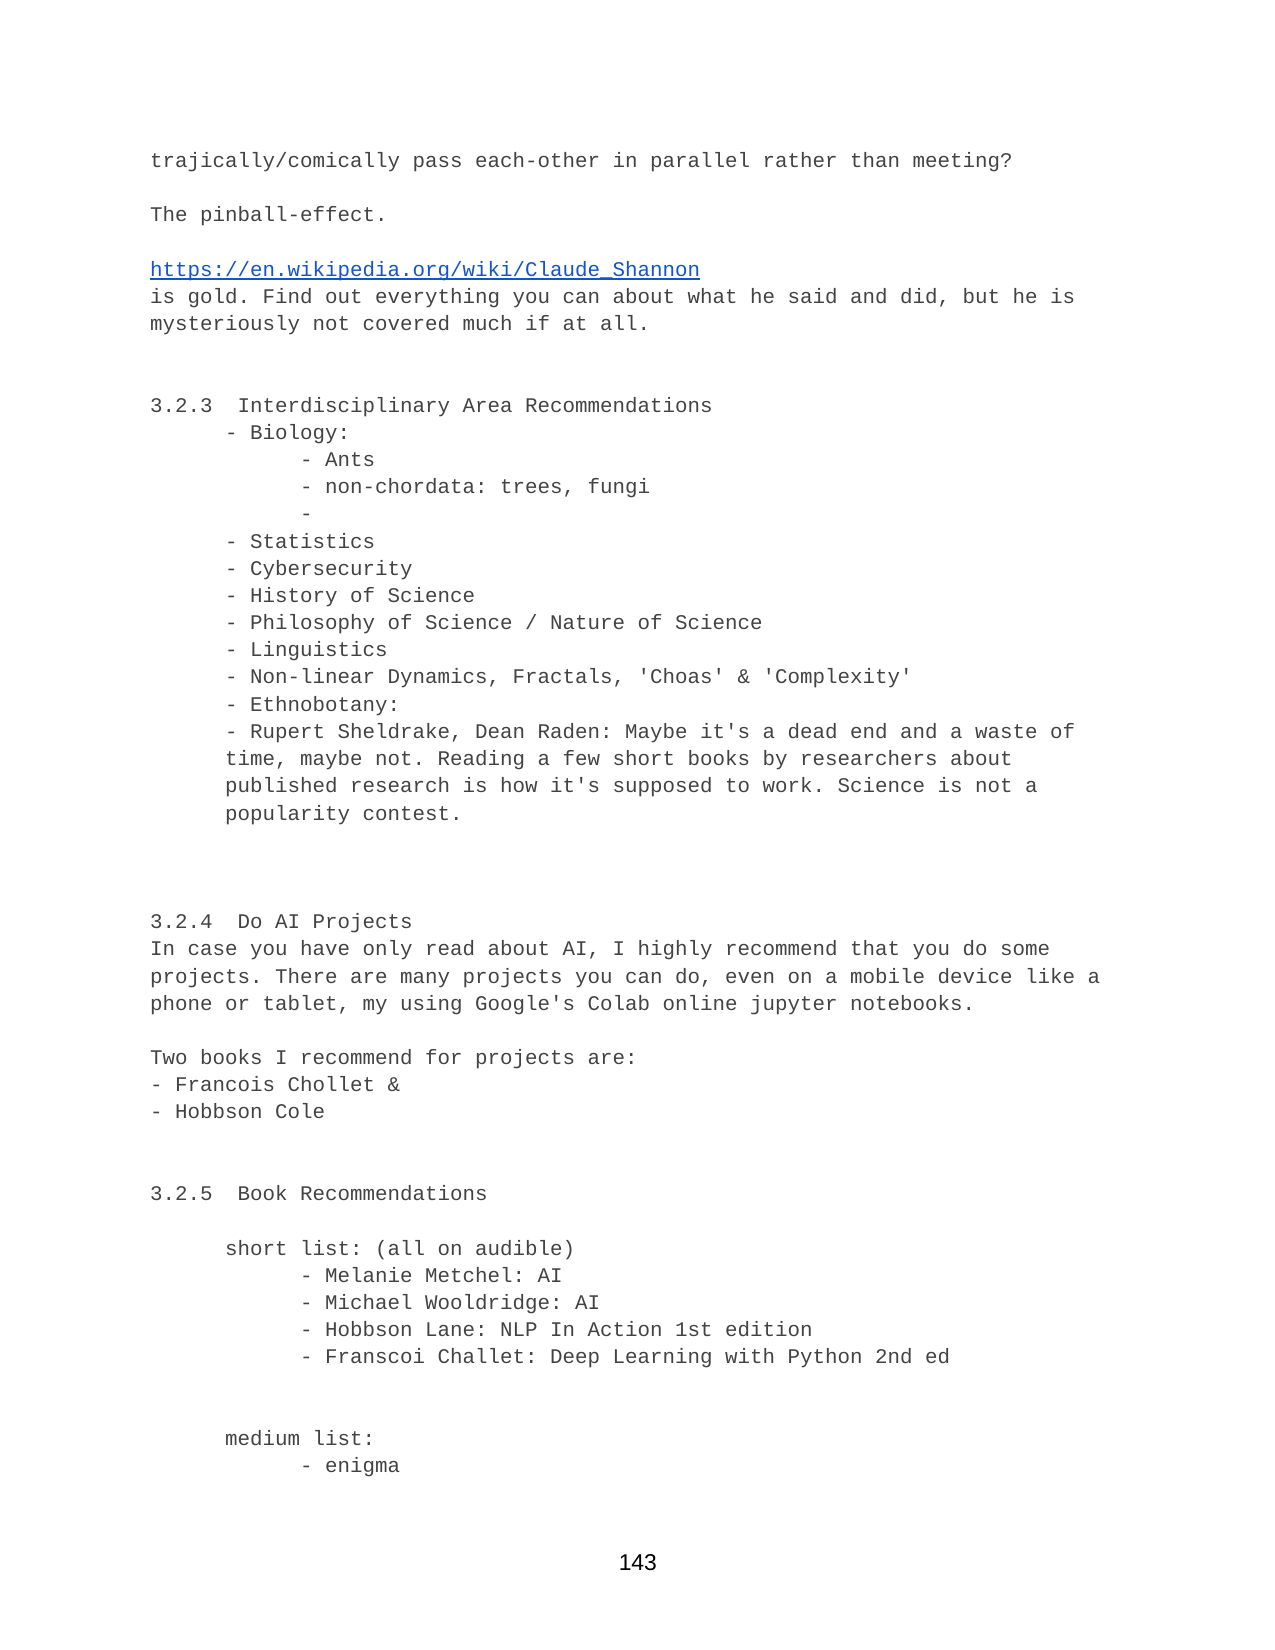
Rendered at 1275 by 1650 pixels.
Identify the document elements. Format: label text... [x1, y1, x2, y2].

text - Cybersecurity [225, 558, 1125, 581]
text The pinball-effect. [150, 204, 1125, 228]
text - Hobbson Lane: NLP In Action 1st edition [150, 1319, 1125, 1343]
text Two books I recommend for projects are: [150, 1047, 1125, 1071]
text - Franscoi Challet: Deep Learning with Python 2nd ed [150, 1346, 1125, 1370]
text https://en.wikipedia.org/wiki/Claude_Shannon [150, 259, 1125, 282]
text - [225, 503, 1125, 527]
text is gold. Find out everything you can about what he said and did, but he is mysteriously not covered much if at all. [150, 286, 1125, 337]
text - non-chordata: trees, fungi [225, 476, 1125, 500]
text In case you have only read about AI, I highly recommend that you do some projects. There are many projects you can do, even on a mobile device like a phone or tablet, my using Google's Colab online jupyter notebooks. [150, 938, 1125, 1016]
text - Hobbson Cole [150, 1102, 1125, 1125]
text - Statistics [225, 531, 1125, 554]
text - Linguistics [225, 639, 1125, 663]
text - History of Science [225, 585, 1125, 609]
text short list: (all on audible) [150, 1237, 1125, 1261]
text - Michael Wooldridge: AI [150, 1292, 1125, 1316]
text 3.2.4 Do AI Projects [150, 911, 1125, 935]
text - Biology: [225, 422, 1125, 446]
text medium list: [150, 1428, 1125, 1451]
text - Ants [225, 449, 1125, 473]
text - Non-linear Dynamics, Fractals, 'Choas' & 'Complexity' [225, 667, 1125, 690]
text 3.2.3 Interdisciplinary Area Recommendations [150, 395, 1125, 418]
text - Melanie Metchel: AI [150, 1265, 1125, 1288]
text - Rupert Sheldrake, Dean Raden: Maybe it's a dead end and a waste of time, maybe not. Reading a few short books by researchers about published research is how it's supposed to work. Science is not a popularity contest. [225, 721, 1125, 826]
text - enigma [150, 1455, 1125, 1479]
text - Philosophy of Science / Nature of Science [225, 612, 1125, 636]
text trajically/comically pass each-other in parallel rather than meeting? [150, 150, 1125, 174]
text - Ethnobotany: [225, 694, 1125, 717]
text 3.2.5 Book Recommendations [150, 1183, 1125, 1207]
text - Francois Chollet & [150, 1074, 1125, 1098]
